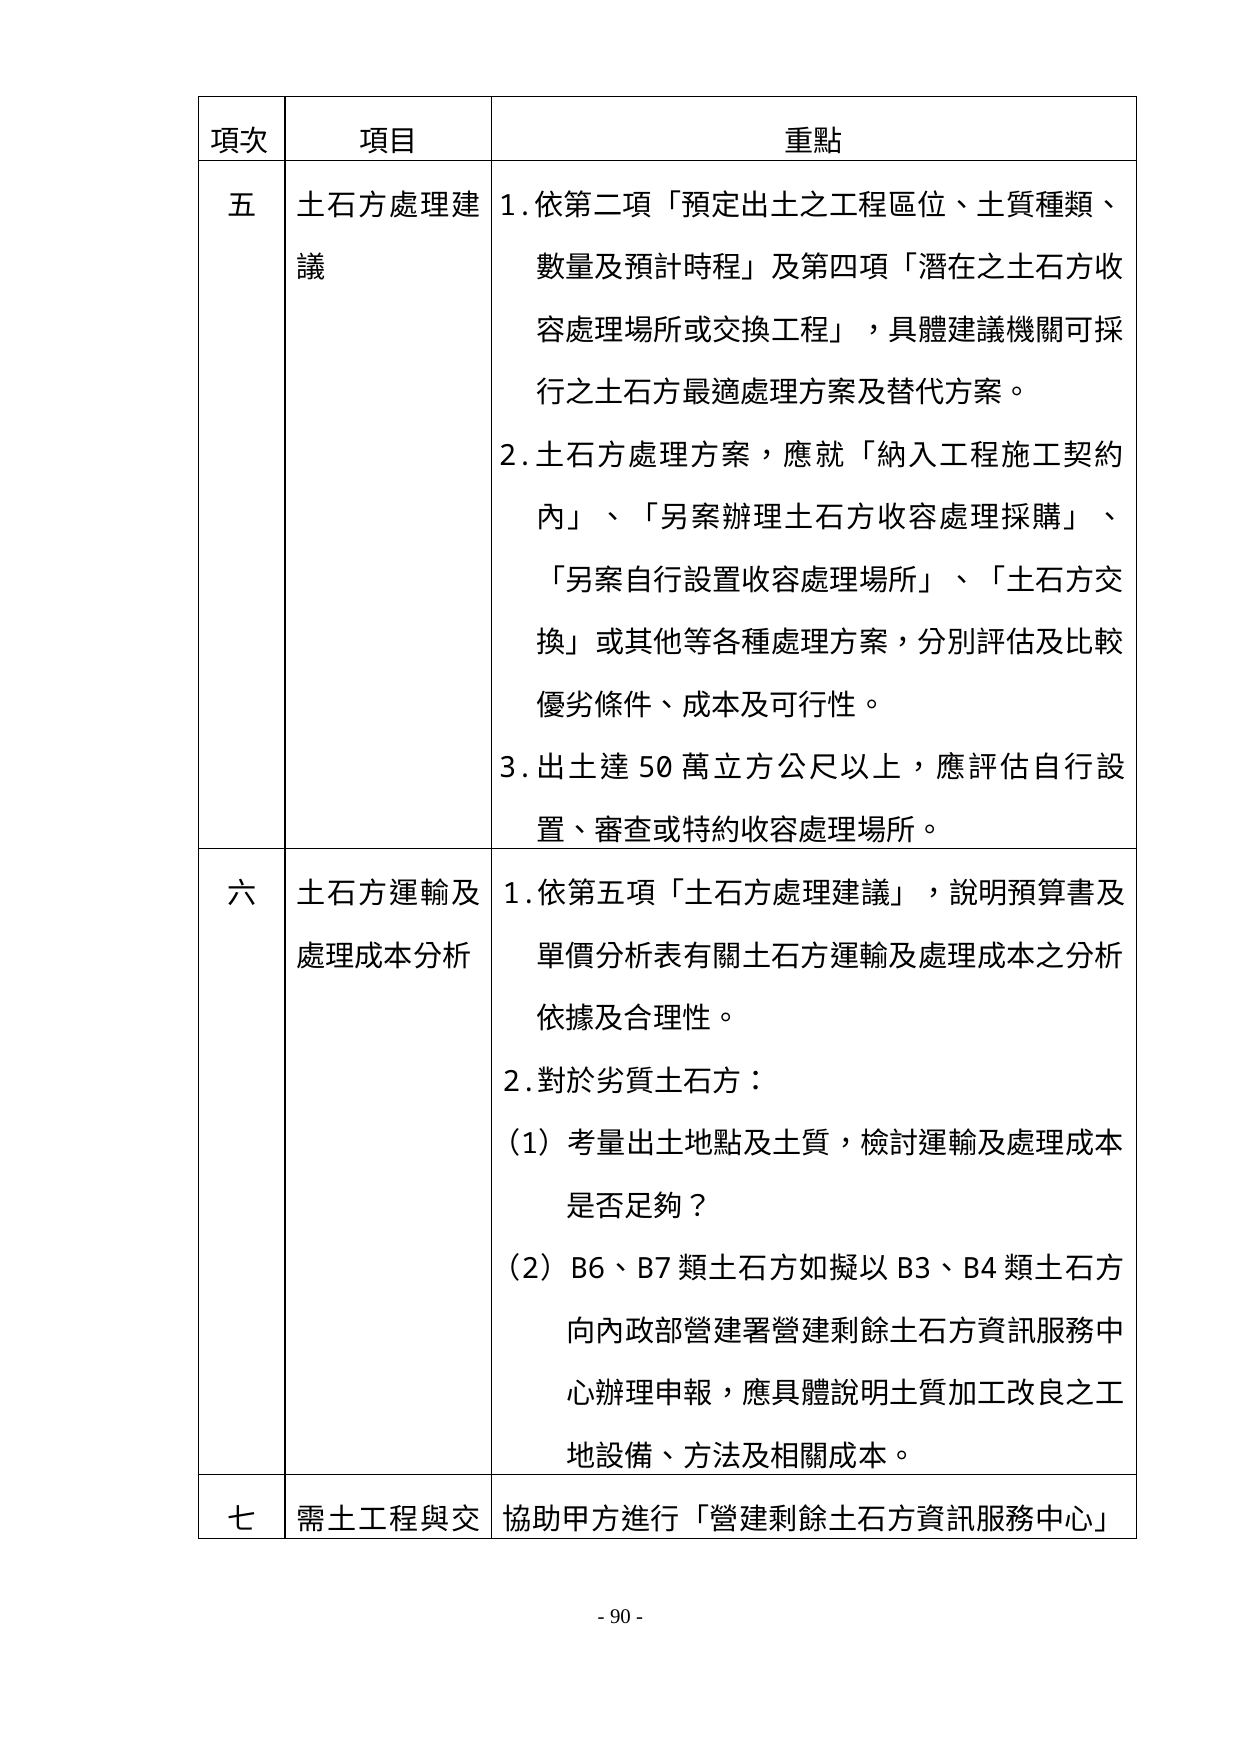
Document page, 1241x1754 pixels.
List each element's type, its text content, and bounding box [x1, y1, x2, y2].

table_cell 七 [199, 1475, 284, 1538]
table_header 項次 [199, 97, 284, 160]
table_cell 土石方處理建議 [286, 161, 491, 848]
table_header 重點 [492, 97, 1136, 160]
table_cell 五 [199, 161, 284, 848]
table_cell 土石方運輸及處理成本分析 [286, 849, 491, 1474]
table_cell 需土工程與交 [286, 1475, 491, 1538]
table_cell 六 [199, 849, 284, 1474]
table_cell 協助甲方進行「營建剩餘土石方資訊服務中心」 [492, 1475, 1136, 1538]
table_cell 1.依第二項「預定出土之工程區位、土質種類、數量及預計時程」及第四項「潛在之土石方收容處理場所或交換工程」，具體建議機關可採行之土石方最適處理方案及替代方案。 2.土石方處理方案，應就「納入工程施工契約內」、「另案辦理土石方收容處理採購」、「另案自行設置收容處理場所」、「土石方交換」或其他等各種處理方案，分別評估及比較優劣條件、成本及可行性。 3.出土達50萬立方公尺以上，應評估自行設置、審查或特約收容處理場所。 [492, 161, 1136, 848]
table_header 項目 [286, 97, 491, 160]
table_cell 1.依第五項「土石方處理建議」，說明預算書及單價分析表有關土石方運輸及處理成本之分析依據及合理性。 2.對於劣質土石方： （1）考量出土地點及土質，檢討運輸及處理成本是否足夠？ （2）B6、B7類土石方如擬以B3、B4類土石方向內政部營建署營建剩餘土石方資訊服務中心辦理申報，應具體說明土質加工改良之工地設備、方法及相關成本。 [492, 849, 1136, 1474]
